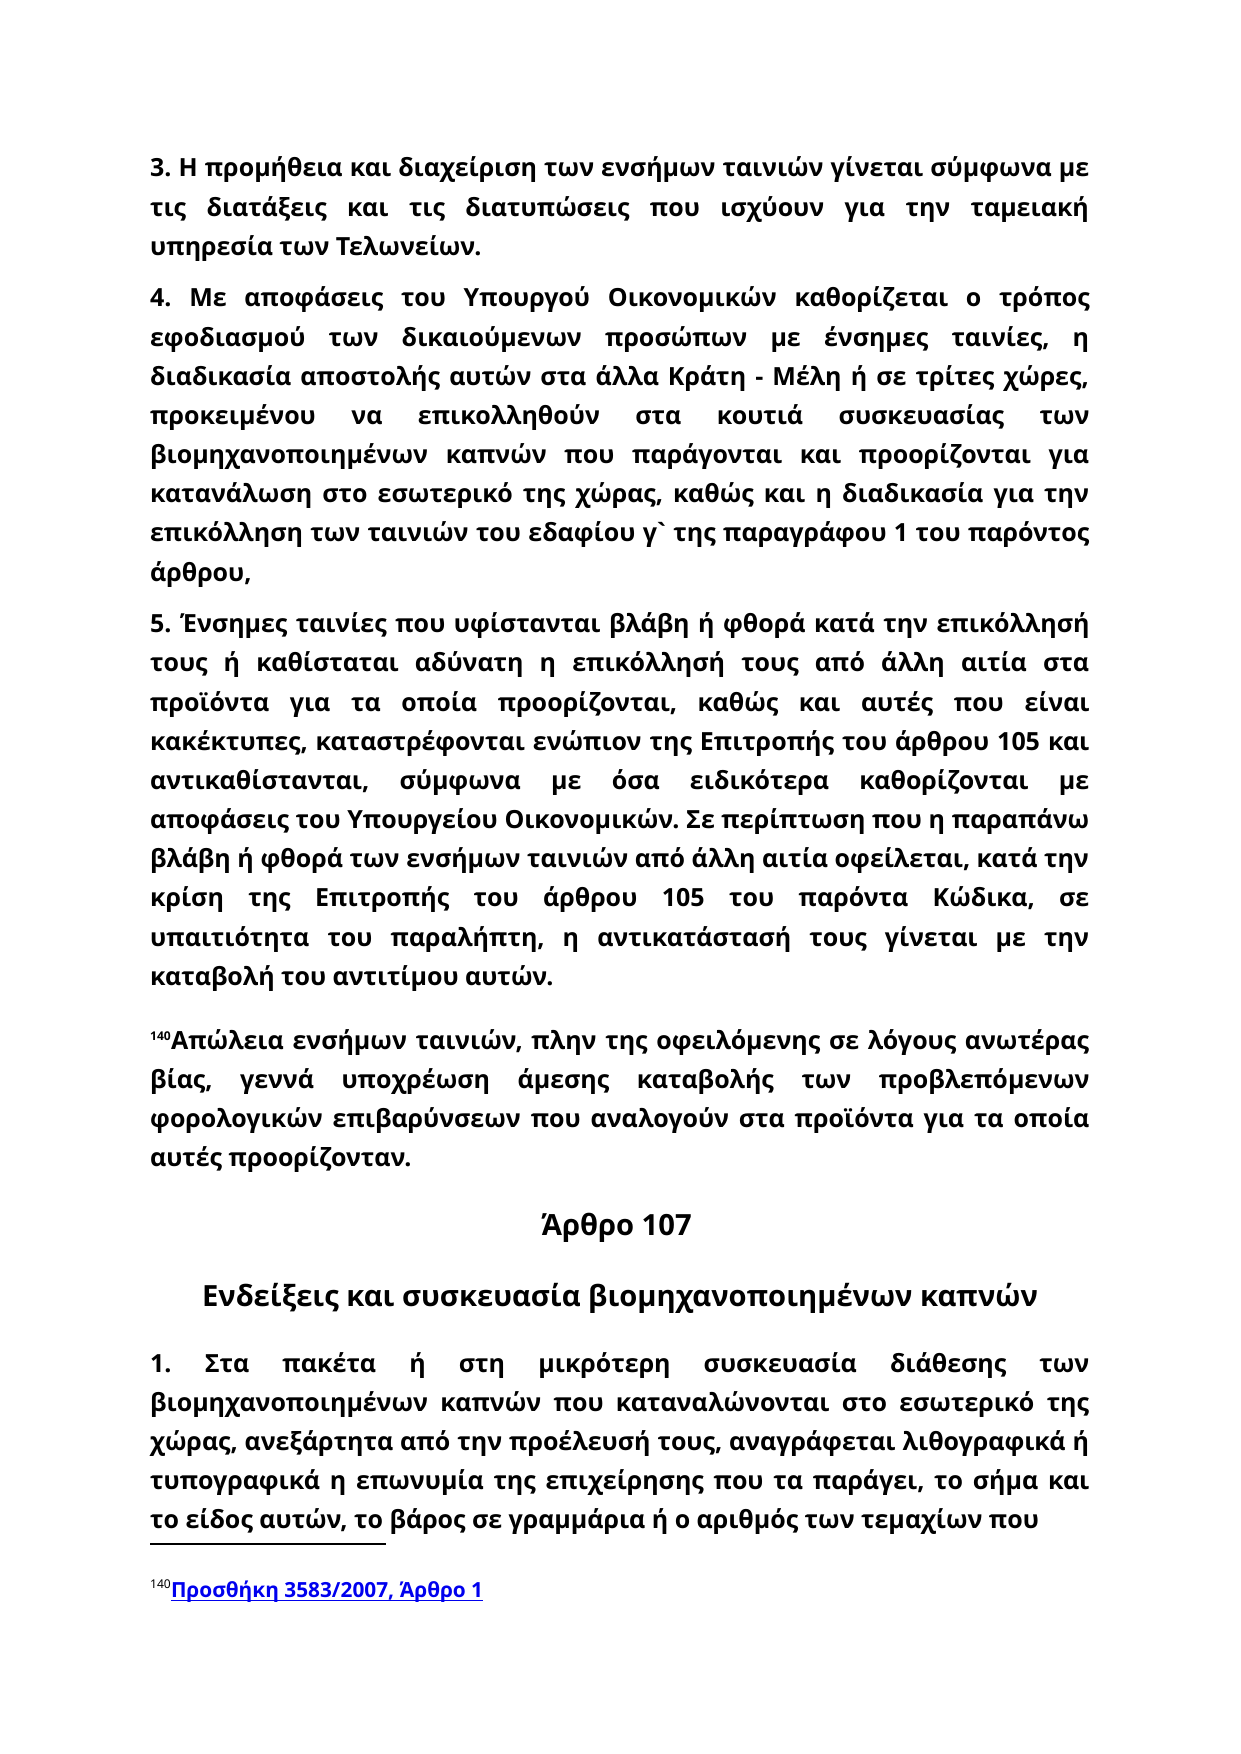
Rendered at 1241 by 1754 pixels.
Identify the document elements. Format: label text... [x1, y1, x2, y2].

subtitle Άρθρο 107 [150, 1204, 1090, 1244]
subtitle Ενδείξεις και συσκευασία βιομηχανοποιημένων καπνών [150, 1275, 1090, 1314]
text 5. Ένσημες ταινίες που υφίστανται βλάβη ή φθορά κατά την επικόλλησή τους ή καθίσταται αδύνατη η επικόλλησή τους από άλλη αιτία στα προϊόντα για τα οποία προορίζονται, καθώς και αυτές που είναι κακέκτυπες, καταστρέφονται ενώπιον της Επιτροπής του άρθρου 105 και αντικαθίστανται, σύμφωνα με όσα ειδικότερα καθορίζονται με αποφάσεις του Υπουργείου Οικονομικών. Σε περίπτωση που η παραπάνω βλάβη ή φθορά των ενσήμων ταινιών από άλλη αιτία οφείλεται, κατά την κρίση της Επιτροπής του άρθρου 105 του παρόντα Κώδικα, σε υπαιτιότητα του παραλήπτη, η αντικατάστασή τους γίνεται με την καταβολή του αντιτίμου αυτών. [150, 606, 1090, 992]
text Προσθήκη 3583/2007, Άρθρο 1 [150, 1576, 1090, 1604]
text 1. Στα πακέτα ή στη μικρότερη συσκευασία διάθεσης των βιομηχανοποιημένων καπνών που καταναλώνονται στο εσωτερικό της χώρας, ανεξάρτητα από την προέλευσή τους, αναγράφεται λιθογραφικά ή τυπογραφικά η επωνυμία της επιχείρησης που τα παράγει, το σήμα και το είδος αυτών, το βάρος σε γραμμάρια ή ο αριθμός των τεμαχίων που [150, 1345, 1090, 1536]
text 3. Η προμήθεια και διαχείριση των ενσήμων ταινιών γίνεται σύμφωνα με τις διατάξεις και τις διατυπώσεις που ισχύουν για την ταμειακή υπηρεσία των Τελωνείων. [150, 150, 1090, 262]
text 4. Με αποφάσεις του Υπουργού Οικονομικών καθορίζεται ο τρόπος εφοδιασμού των δικαιούμενων προσώπων με ένσημες ταινίες, η διαδικασία αποστολής αυτών στα άλλα Κράτη - Μέλη ή σε τρίτες χώρες, προκειμένου να επικολληθούν στα κουτιά συσκευασίας των βιομηχανοποιημένων καπνών που παράγονται και προορίζονται για κατανάλωση στο εσωτερικό της χώρας, καθώς και η διαδικασία για την επικόλληση των ταινιών του εδαφίου γ` της παραγράφου 1 του παρόντος άρθρου, [150, 280, 1090, 588]
text Απώλεια ενσήμων ταινιών, πλην της οφειλόμενης σε λόγους ανωτέρας βίας, γεννά υποχρέωση άμεσης καταβολής των προβλεπόμενων φορολογικών επιβαρύνσεων που αναλογούν στα προϊόντα για τα οποία αυτές προορίζονταν. [150, 1022, 1090, 1174]
